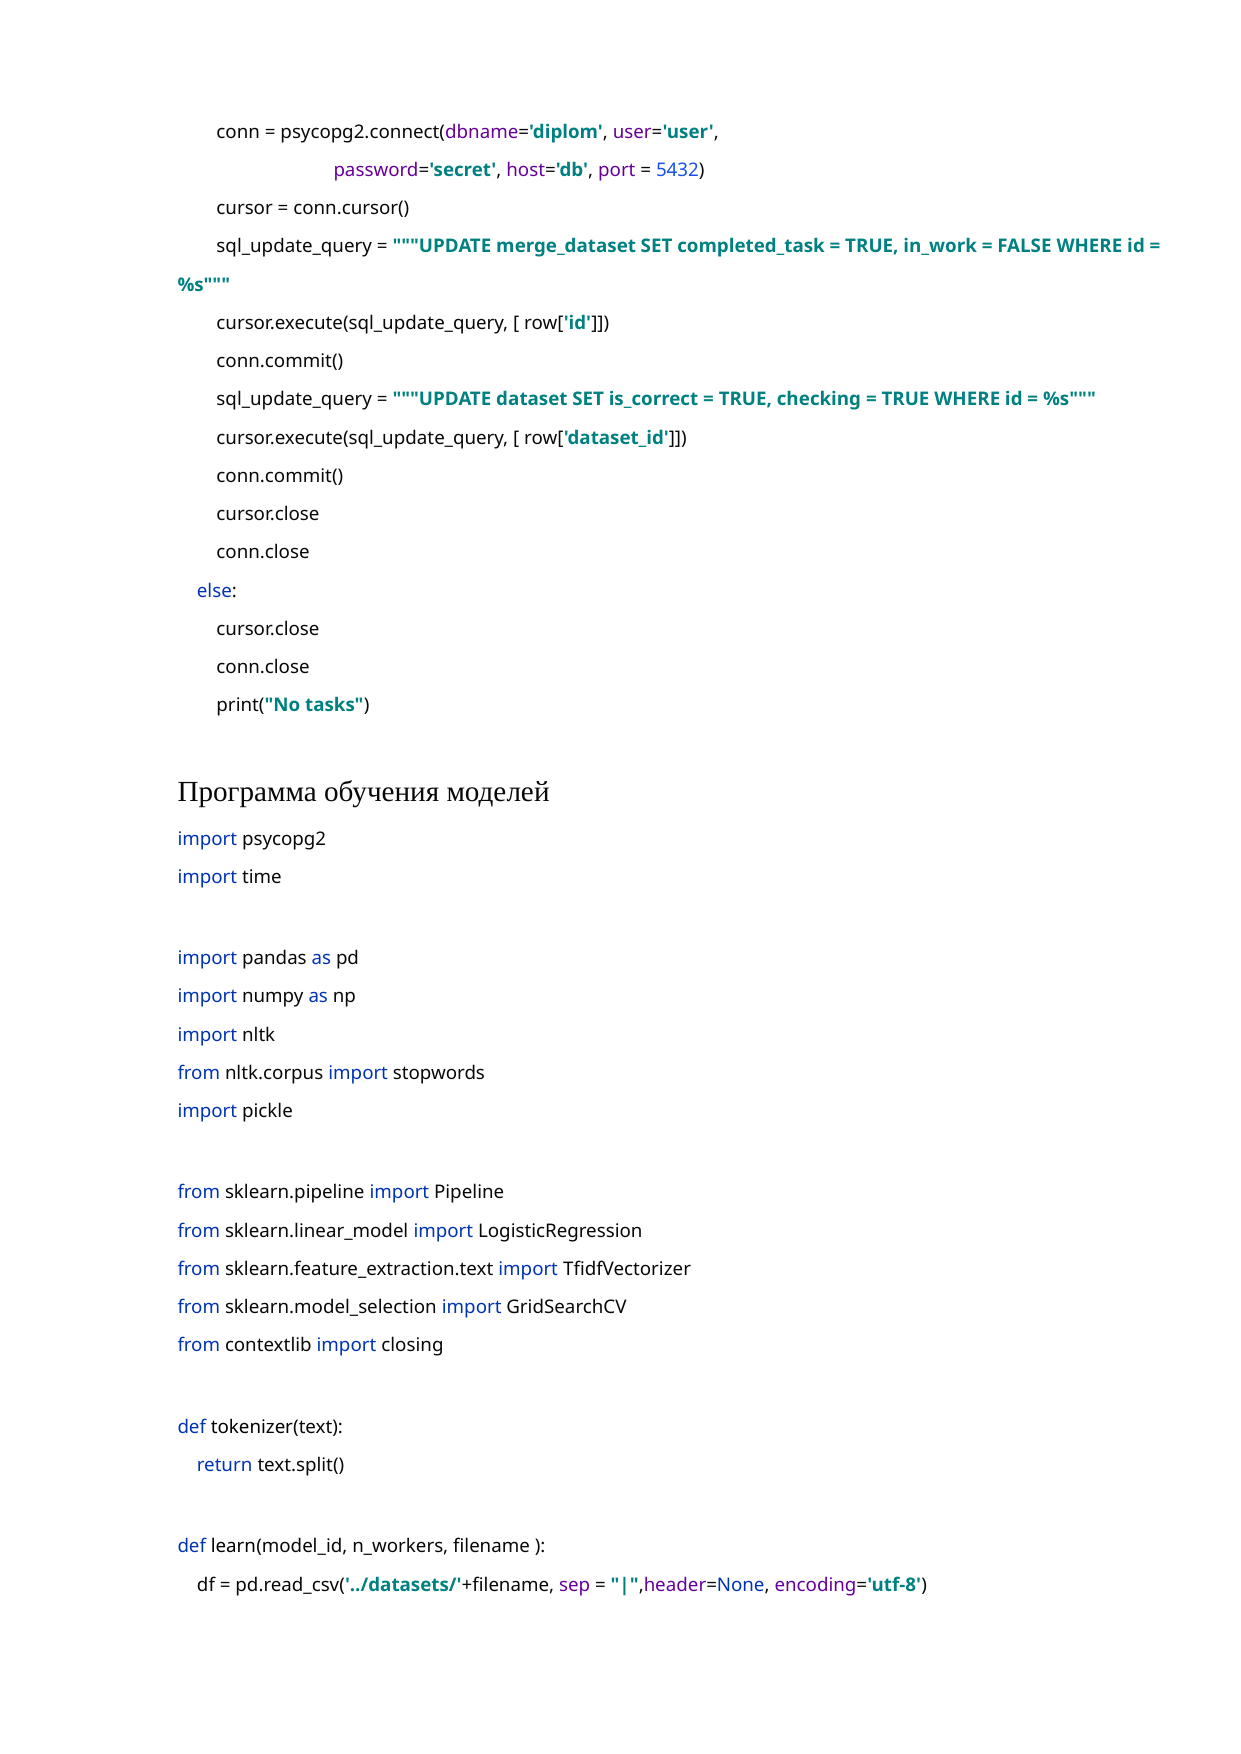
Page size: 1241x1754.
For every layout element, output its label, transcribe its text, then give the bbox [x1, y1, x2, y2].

text import psycopg2 import time import pandas as pd import numpy as np import nltk from nltk.corpus import stopwords import pickle from sklearn.pipeline import Pipeline from sklearn.linear_model import LogisticRegression from sklearn.feature_extraction.text import TfidfVectorizer from sklearn.model_selection import GridSearchCV from contextlib import closing def tokenizer(text): return text.split() def learn(model_id, n_workers, filename ): df = pd.read_csv('../datasets/'+filename, sep = "|",header=None, encoding='utf-8') [177, 825, 1181, 1596]
text Программа обучения моделей [177, 774, 1181, 808]
text conn = psycopg2.connect(dbname='diplom', user='user', password='secret', host='db', port = 5432) cursor = conn.cursor() sql_update_query = """UPDATE merge_dataset SET completed_task = TRUE, in_work = FALSE WHERE id = %s""" cursor.execute(sql_update_query, [ row['id']]) conn.commit() sql_update_query = """UPDATE dataset SET is_correct = TRUE, checking = TRUE WHERE id = %s""" cursor.execute(sql_update_query, [ row['dataset_id']]) conn.commit() cursor.close conn.close else: cursor.close conn.close print("No tasks") [177, 118, 1181, 760]
